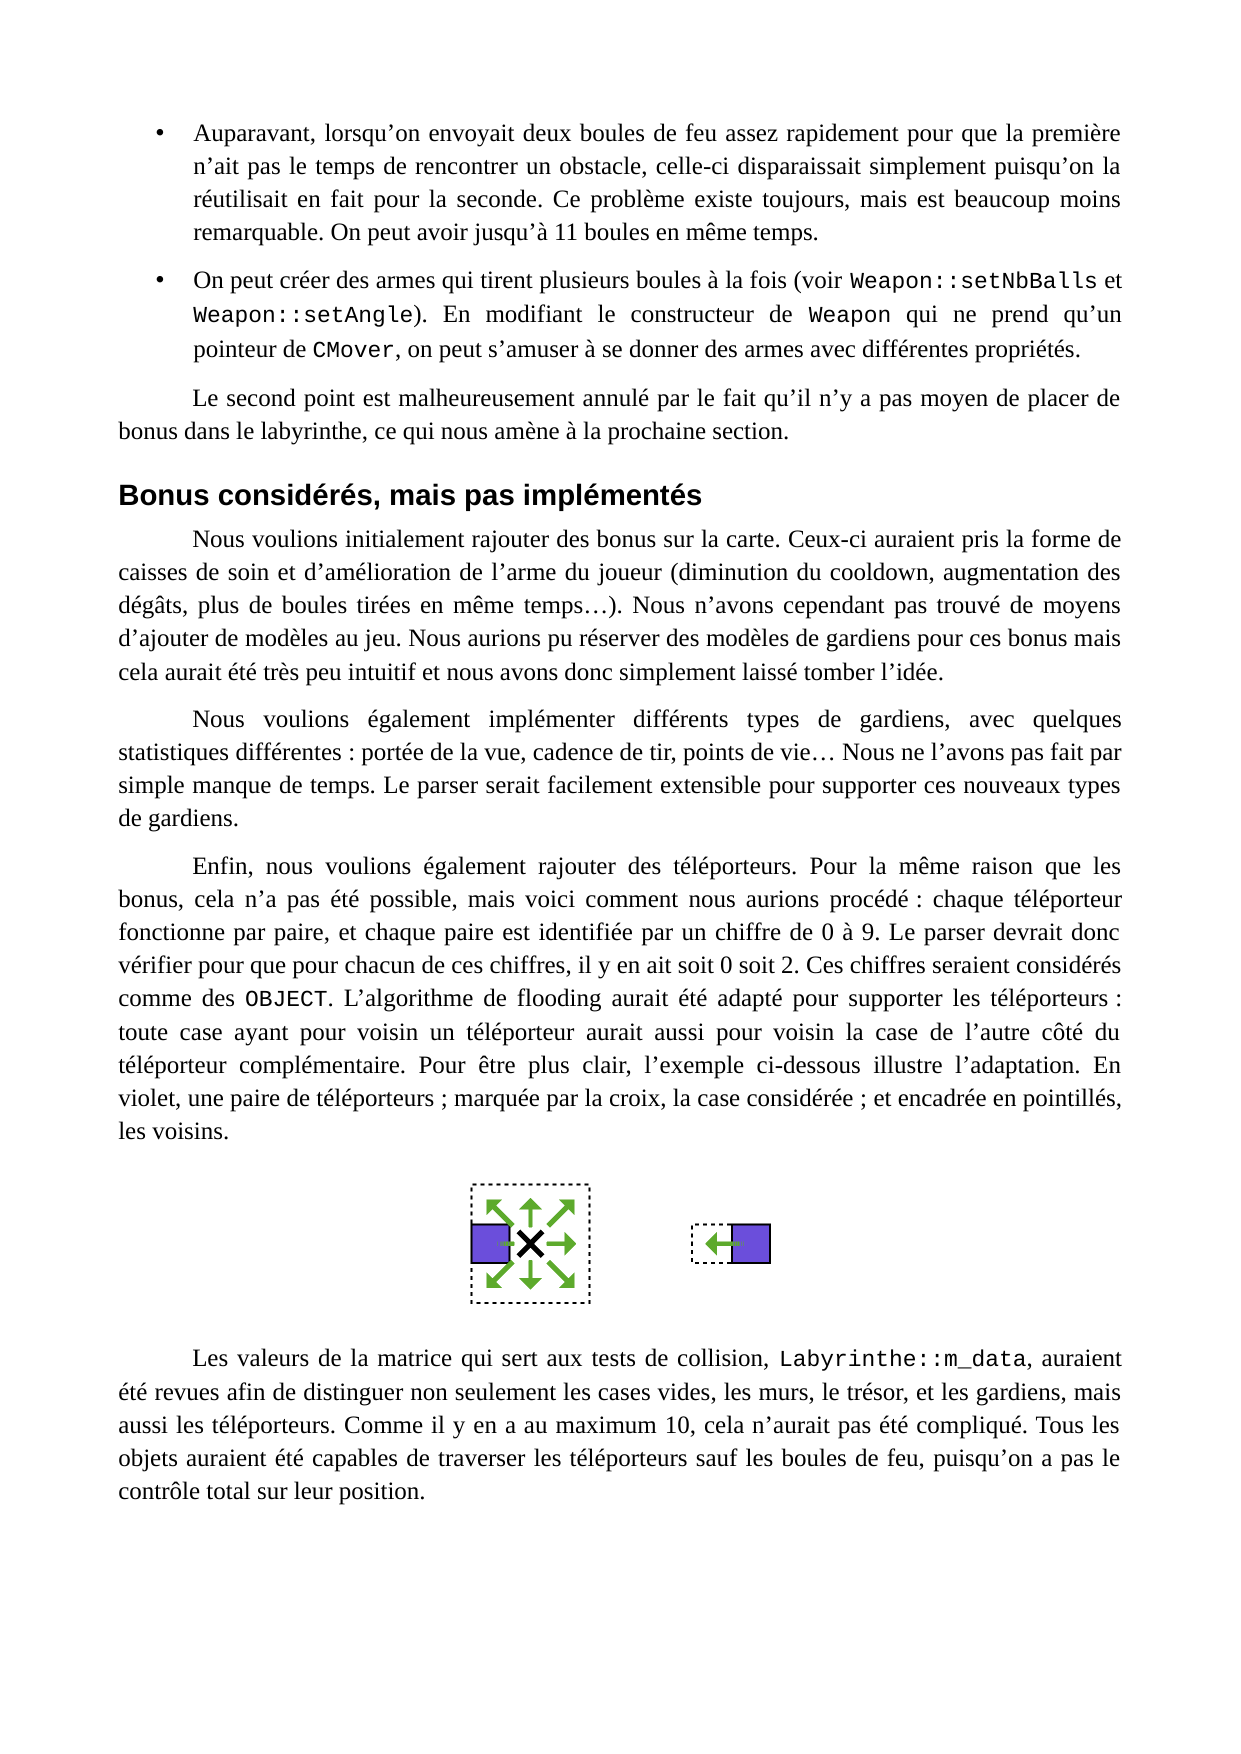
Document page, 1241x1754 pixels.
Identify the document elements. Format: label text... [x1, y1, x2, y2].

text Nous voulions initialement rajouter des bonus sur la carte. Ceux-ci auraient pris la forme de caisses de soin et d’amélioration de l’arme du joueur (diminution du cooldown, augmentation des dégâts, plus de boules tirées en même temps…). Nous n’avons cependant pas trouvé de moyens d’ajouter de modèles au jeu. Nous aurions pu réserver des modèles de gardiens pour ces bonus mais cela aurait été très peu intuitif et nous avons donc simplement laissé tomber l’idée. [118, 524, 1122, 685]
picture [450, 1164, 790, 1324]
subtitle Bonus considérés, mais pas implémentés [118, 478, 1122, 512]
list Auparavant, lorsqu’on envoyait deux boules de feu assez rapidement pour que la première n’ait pas le temps de rencontrer un obstacle, celle-ci disparaissait simplement puisqu’on la réutilisait en fait pour la seconde. Ce problème existe toujours, mais est beaucoup moins remarquable. On peut avoir jusqu’à 11 boules en même temps. [156, 118, 1122, 246]
list On peut créer des armes qui tirent plusieurs boules à la fois (voir Weapon::setNbBalls et Weapon::setAngle). En modifiant le constructeur de Weapon qui ne prend qu’un pointeur de CMover, on peut s’amuser à se donner des armes avec différentes propriétés. [156, 265, 1122, 364]
text Enfin, nous voulions également rajouter des téléporteurs. Pour la même raison que les bonus, cela n’a pas été possible, mais voici comment nous aurions procédé : chaque téléporteur fonctionne par paire, et chaque paire est identifiée par un chiffre de 0 à 9. Le parser devrait donc vérifier pour que pour chacun de ces chiffres, il y en ait soit 0 soit 2. Ces chiffres seraient considérés comme des OBJECT. L’algorithme de flooding aurait été adapté pour supporter les téléporteurs : toute case ayant pour voisin un téléporteur aurait aussi pour voisin la case de l’autre côté du téléporteur complémentaire. Pour être plus clair, l’exemple ci-dessous illustre l’adaptation. En violet, une paire de téléporteurs ; marquée par la croix, la case considérée ; et encadrée en pointillés, les voisins. [118, 851, 1122, 1145]
text Nous voulions également implémenter différents types de gardiens, avec quelques statistiques différentes : portée de la vue, cadence de tir, points de vie… Nous ne l’avons pas fait par simple manque de temps. Le parser serait facilement extensible pour supporter ces nouveaux types de gardiens. [118, 704, 1122, 832]
text Le second point est malheureusement annulé par le fait qu’il n’y a pas moyen de placer de bonus dans le labyrinthe, ce qui nous amène à la prochaine section. [118, 383, 1122, 445]
text Les valeurs de la matrice qui sert aux tests de collision, Labyrinthe::m_data, auraient été revues afin de distinguer non seulement les cases vides, les murs, le trésor, et les gardiens, mais aussi les téléporteurs. Comme il y en a au maximum 10, cela n’aurait pas été compliqué. Tous les objets auraient été capables de traverser les téléporteurs sauf les boules de feu, puisqu’on a pas le contrôle total sur leur position. [118, 1343, 1122, 1505]
